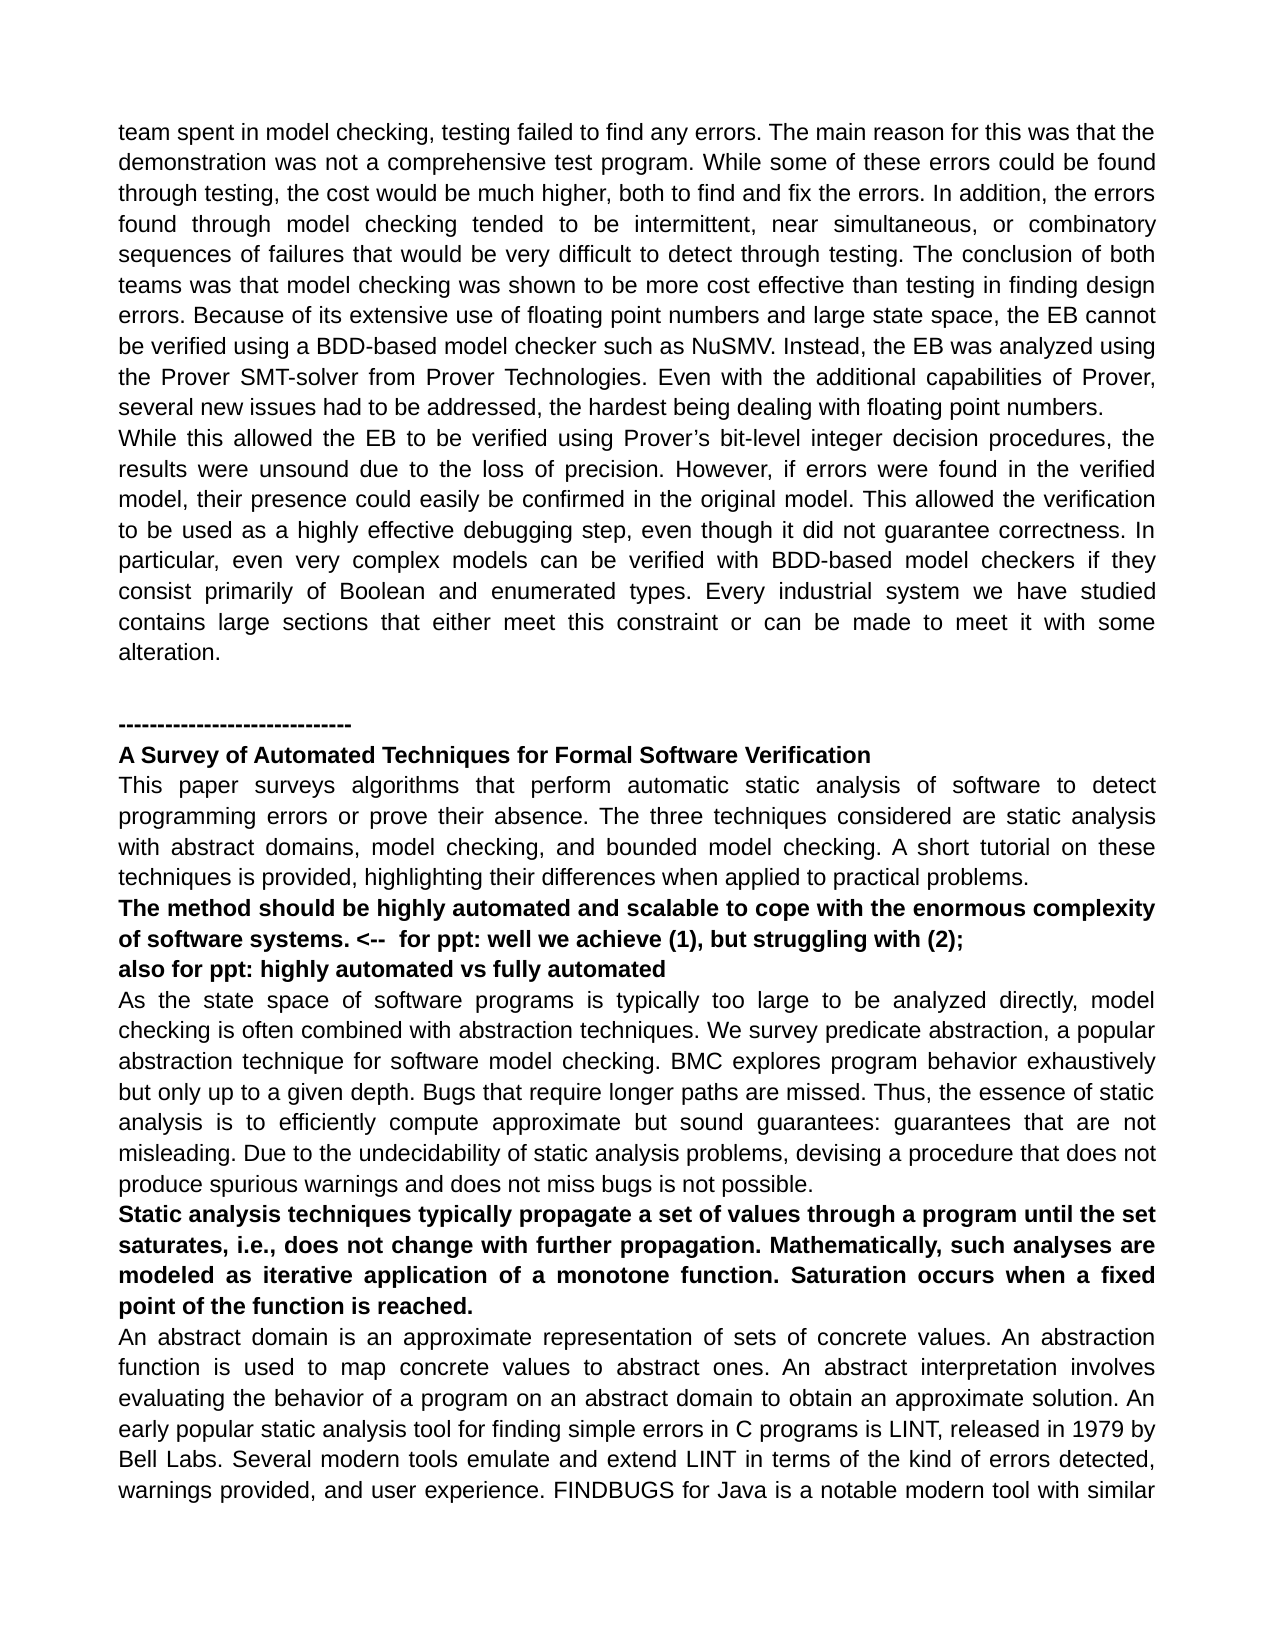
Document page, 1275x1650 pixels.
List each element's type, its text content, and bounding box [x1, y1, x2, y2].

text This paper surveys algorithms that perform automatic static analysis of software to detect programming errors or prove their absence. The three techniques considered are static analysis with abstract domains, model checking, and bounded model checking. A short tutorial on these techniques is provided, highlighting their differences when applied to practical problems. [118, 772, 1157, 891]
text team spent in model checking, testing failed to find any errors. The main reason for this was that the demonstration was not a comprehensive test program. While some of these errors could be found through testing, the cost would be much higher, both to find and fix the errors. In addition, the errors found through model checking tended to be intermittent, near simultaneous, or combinatory sequences of failures that would be very difficult to detect through testing. The conclusion of both teams was that model checking was shown to be more cost effective than testing in finding design errors. Because of its extensive use of floating point numbers and large state space, the EB cannot be verified using a BDD-based model checker such as NuSMV. Instead, the EB was analyzed using the Prover SMT-solver from Prover Technologies. Even with the additional capabilities of Prover, several new issues had to be addressed, the hardest being dealing with floating point numbers. [118, 118, 1157, 421]
text ------------------------------ [118, 711, 1157, 737]
text also for ppt: highly automated vs fully automated [118, 956, 1157, 982]
text A Survey of Automated Techniques for Formal Software Verification [118, 741, 1157, 768]
text While this allowed the EB to be verified using Prover’s bit-level integer decision procedures, the results were unsound due to the loss of precision. However, if errors were found in the verified model, their presence could easily be confirmed in the original model. This allowed the verification to be used as a highly effective debugging step, even though it did not guarantee correctness. In particular, even very complex models can be verified with BDD-based model checkers if they consist primarily of Boolean and enumerated types. Every industrial system we have studied contains large sections that either meet this constraint or can be made to meet it with some alteration. [118, 424, 1157, 666]
text An abstract domain is an approximate representation of sets of concrete values. An abstraction function is used to map concrete values to abstract ones. An abstract interpretation involves evaluating the behavior of a program on an abstract domain to obtain an approximate solution. An early popular static analysis tool for finding simple errors in C programs is LINT, released in 1979 by Bell Labs. Several modern tools emulate and extend LINT in terms of the kind of errors detected, warnings provided, and user experience. FINDBUGS for Java is a notable modern tool with similar [118, 1323, 1157, 1503]
text Static analysis techniques typically propagate a set of values through a program until the set saturates, i.e., does not change with further propagation. Mathematically, such analyses are modeled as iterative application of a monotone function. Saturation occurs when a fixed point of the function is reached. [118, 1201, 1157, 1319]
text The method should be highly automated and scalable to cope with the enormous complexity of software systems. <-- for ppt: well we achieve (1), but struggling with (2); [118, 894, 1157, 952]
text As the state space of software programs is typically too large to be analyzed directly, model checking is often combined with abstraction techniques. We survey predicate abstraction, a popular abstraction technique for software model checking. BMC explores program behavior exhaustively but only up to a given depth. Bugs that require longer paths are missed. Thus, the essence of static analysis is to efficiently compute approximate but sound guarantees: guarantees that are not misleading. Due to the undecidability of static analysis problems, devising a procedure that does not produce spurious warnings and does not miss bugs is not possible. [118, 986, 1157, 1197]
